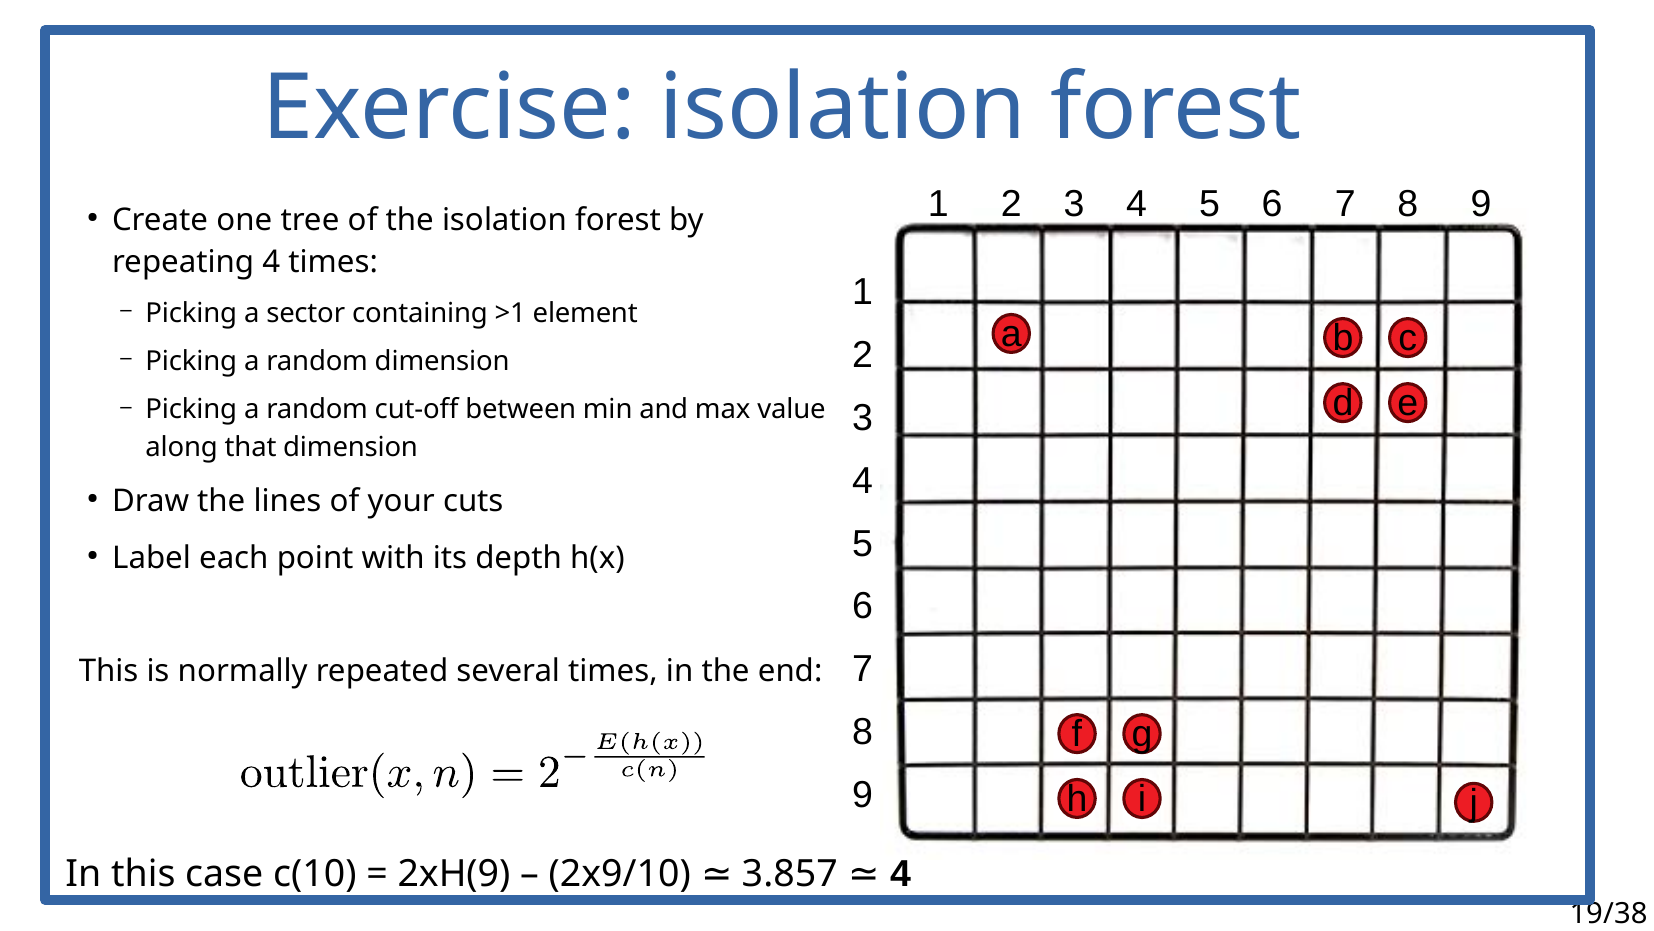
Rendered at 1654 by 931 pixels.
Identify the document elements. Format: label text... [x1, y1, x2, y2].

text_box In this case c(10) = 2xH(9) – (2x9/10) ≃ 3.857 ≃ 4 [50, 839, 931, 898]
list Create one tree of the isolation forest by repeating 4 times: Picking a sector containing >1 element Picking a random dimension Picking a random cut-off between min and max value along that dimension Draw the lines of your cuts Label each point with its depth h(x) This is normally repeated several times, in the end: [78, 196, 829, 735]
text_box c [1389, 318, 1426, 357]
text_box i [1123, 779, 1161, 818]
text_box f [1058, 714, 1096, 753]
text_box b [1324, 318, 1361, 357]
text_box [239, 731, 705, 799]
text_box d [1324, 383, 1361, 422]
picture [880, 208, 1538, 860]
text_box e [1389, 383, 1426, 422]
text_box j [1455, 783, 1492, 822]
text_box h [1058, 779, 1096, 818]
text_box 1 2 3 4 5 6 7 8 9 [837, 241, 902, 839]
text_box a [993, 314, 1030, 353]
text_box g [1136, 728, 1146, 744]
text_box g [1123, 714, 1161, 753]
text_box 1 2 3 4 5 6 7 8 9 [913, 175, 1536, 275]
title Exercise: isolation forest [97, 38, 1469, 168]
